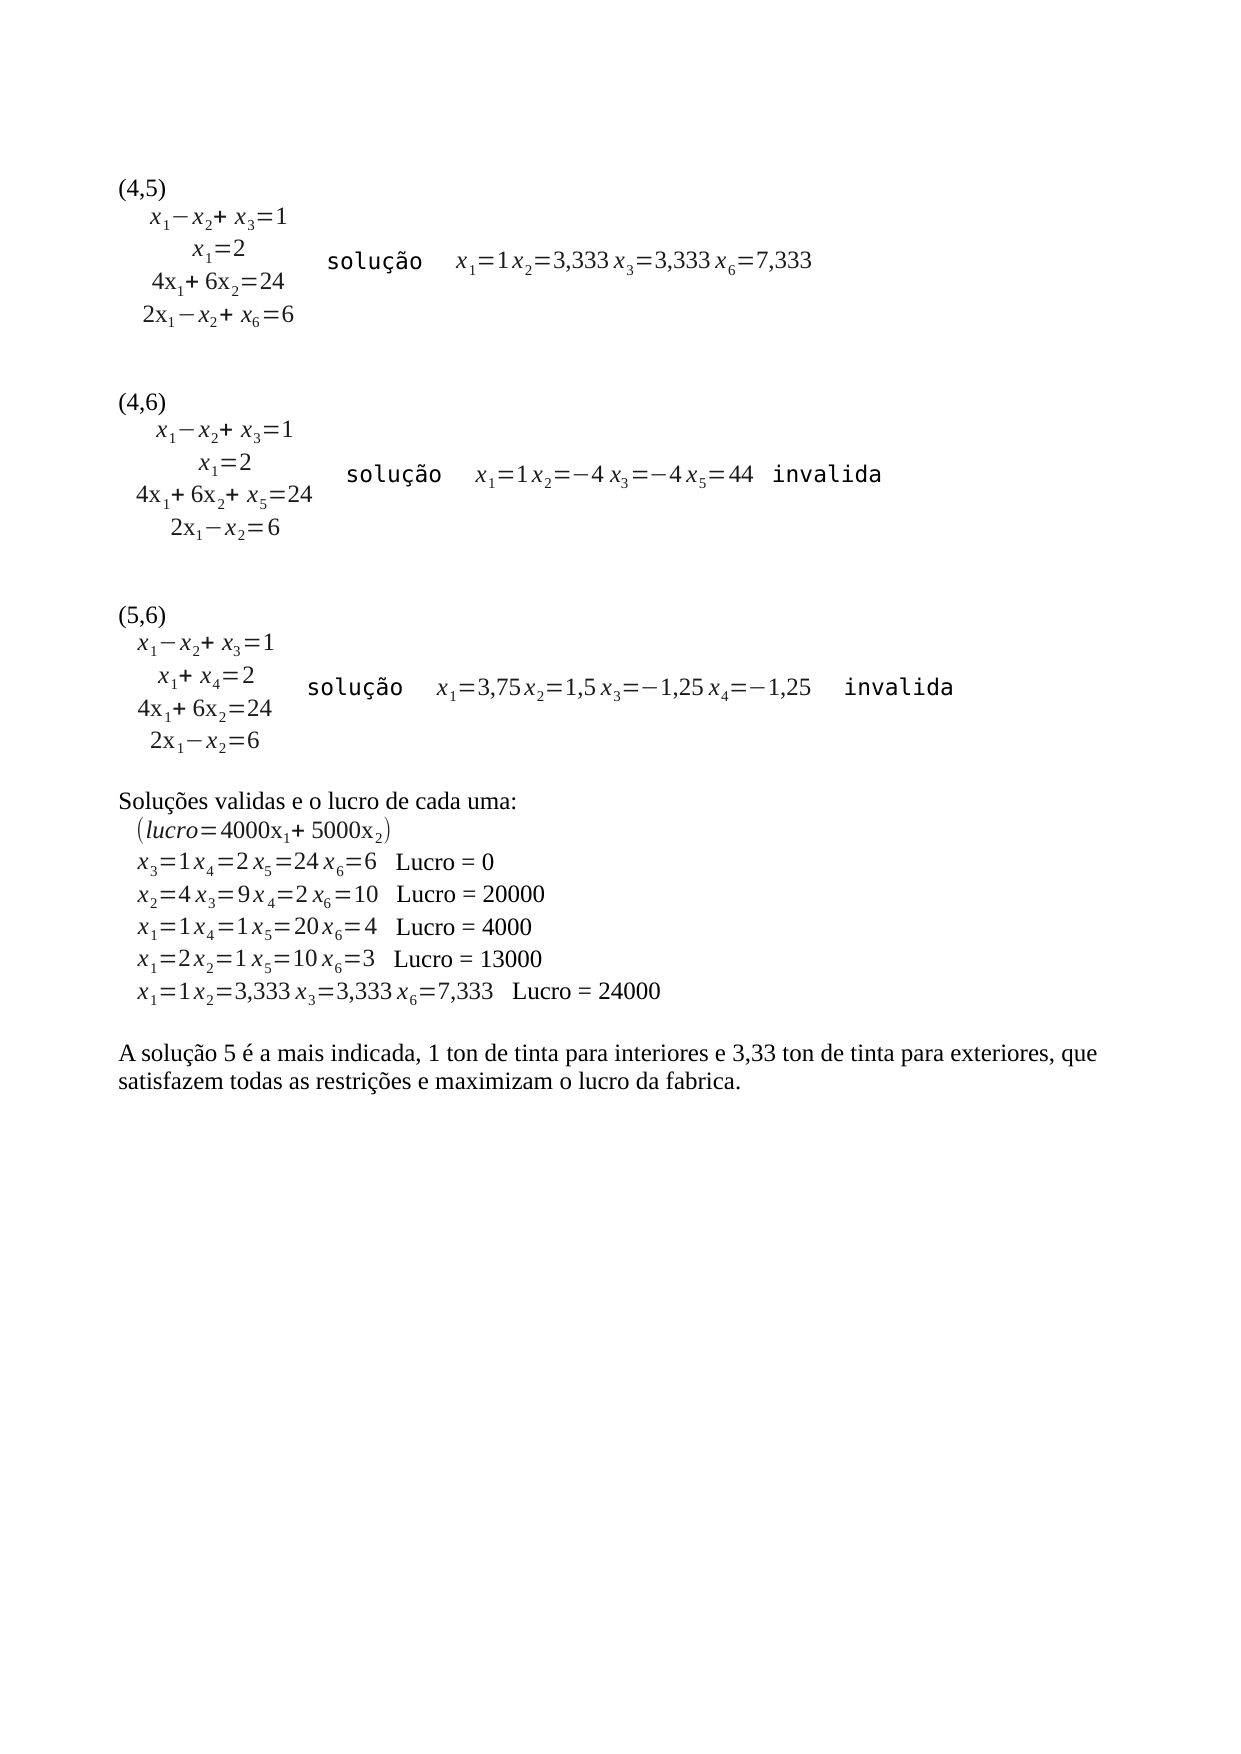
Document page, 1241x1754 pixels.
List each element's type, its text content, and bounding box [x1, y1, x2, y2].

text solução invalida [118, 628, 1122, 757]
text Lucro = 13000 [118, 944, 1122, 976]
text Lucro = 4000 [118, 912, 1122, 944]
text Lucro = 0 [118, 847, 1122, 879]
text solução [118, 202, 1122, 331]
text Lucro = 24000 [118, 976, 1122, 1009]
text A solução 5 é a mais indicada, 1 ton de tinta para interiores e 3,33 ton de tinta para exteriores, que satisfazem todas as restrições e maximizam o lucro da fabrica. [118, 1038, 1122, 1095]
text (4,5) [118, 173, 1122, 202]
text Lucro = 20000 [118, 879, 1122, 912]
text Soluções validas e o lucro de cada uma: [118, 786, 1122, 815]
text solução invalida [118, 415, 1122, 544]
text (4,6) [118, 387, 1122, 415]
text (5,6) [118, 600, 1122, 628]
